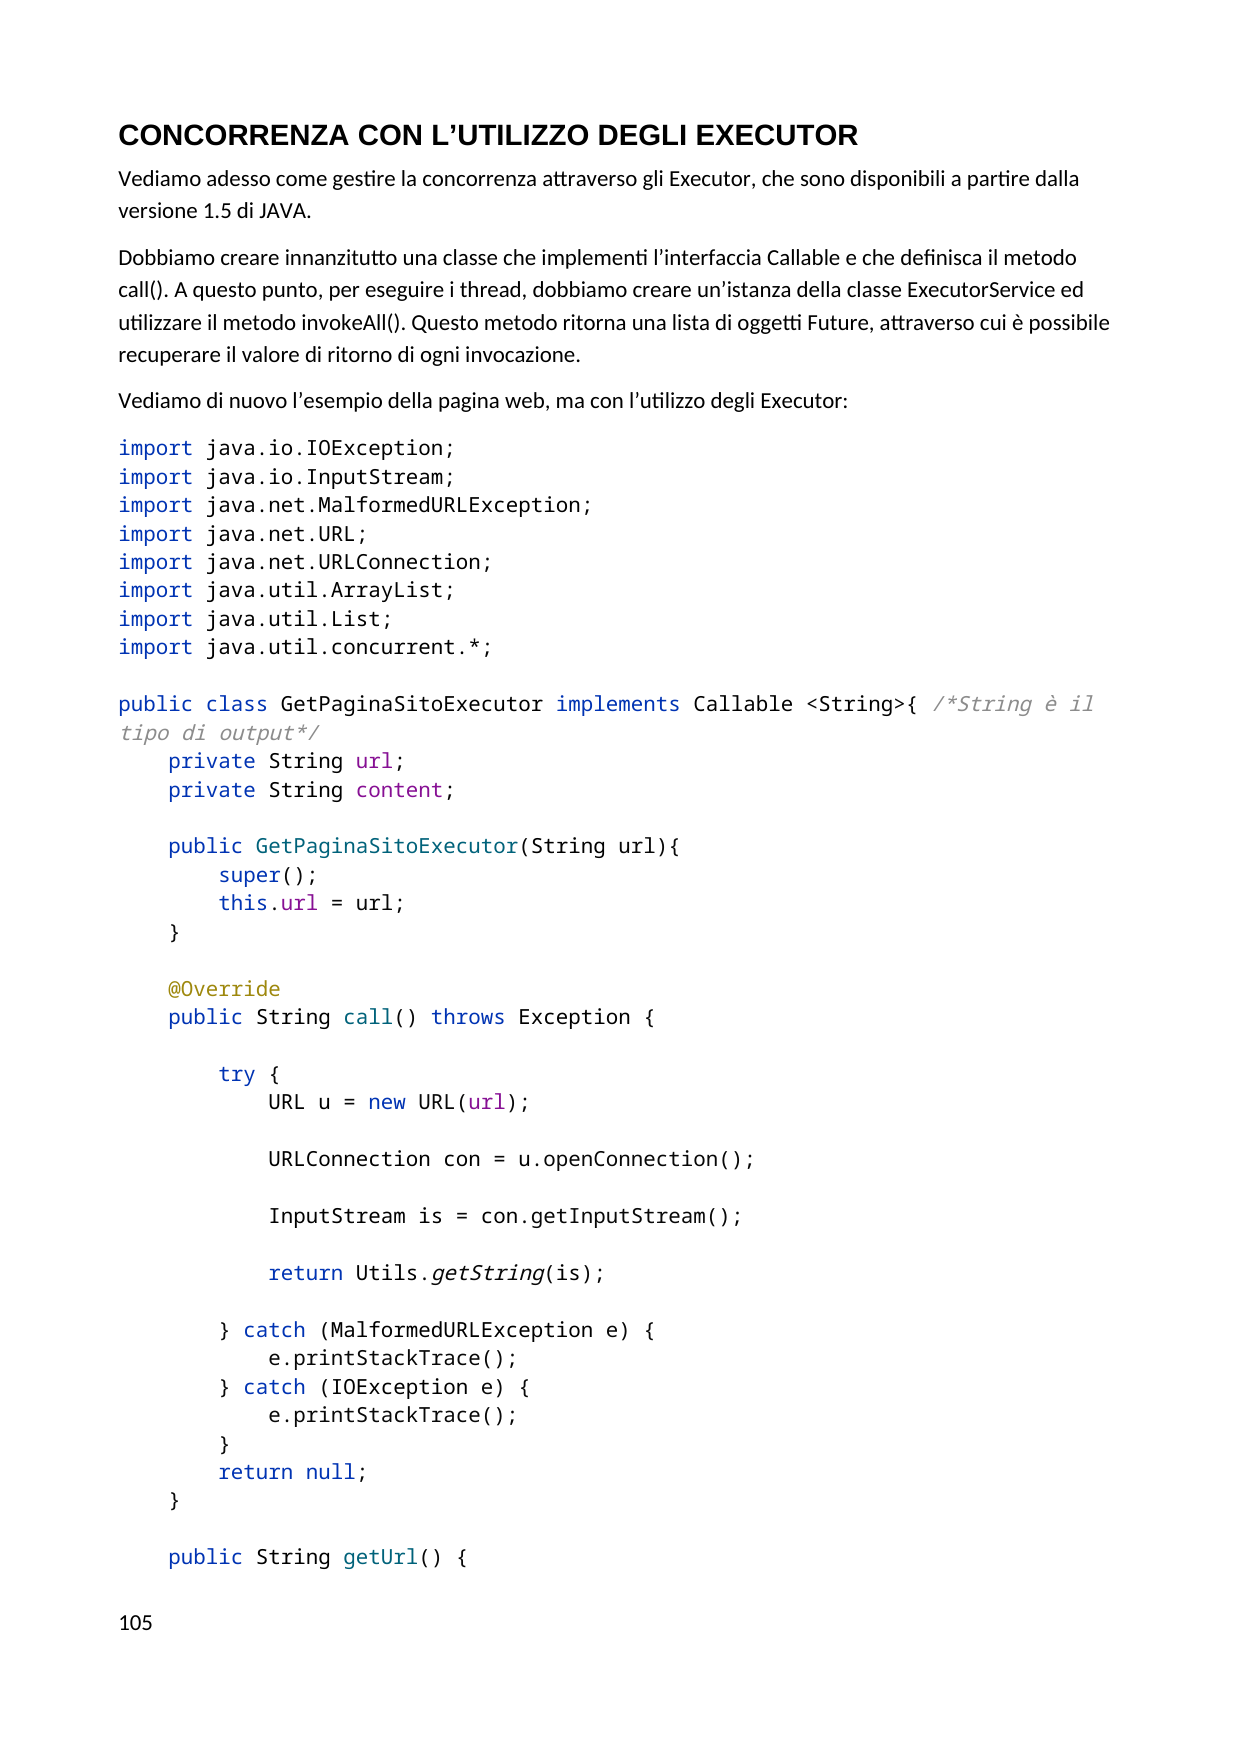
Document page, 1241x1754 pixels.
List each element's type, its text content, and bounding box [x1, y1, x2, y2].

text import java.io.IOException; import java.io.InputStream; import java.net.MalformedURLException; import java.net.URL; import java.net.URLConnection; import java.util.ArrayList; import java.util.List; import java.util.concurrent.*; public class GetPaginaSitoExecutor implements Callable <String>{ /*String è il tipo di output*/ private String url; private String content; public GetPaginaSitoExecutor(String url){ super(); this.url = url; } @Override public String call() throws Exception { try { URL u = new URL(url); URLConnection con = u.openConnection(); InputStream is = con.getInputStream(); return Utils.getString(is); } catch (MalformedURLException e) { e.printStackTrace(); } catch (IOException e) { e.printStackTrace(); } return null; } public String getUrl() { [118, 433, 1122, 1571]
subtitle CONCORRENZA CON L’UTILIZZO DEGLI EXECUTOR [118, 118, 1122, 152]
text Dobbiamo creare innanzitutto una classe che implementi l’interfaccia Callable e che definisca il metodo call(). A questo punto, per eseguire i thread, dobbiamo creare un’istanza della classe ExecutorService ed utilizzare il metodo invokeAll(). Questo metodo ritorna una lista di oggetti Future, attraverso cui è possibile recuperare il valore di ritorno di ogni invocazione. [118, 243, 1122, 368]
text Vediamo adesso come gestire la concorrenza attraverso gli Executor, che sono disponibili a partire dalla versione 1.5 di JAVA. [118, 164, 1122, 224]
text Vediamo di nuovo l’esempio della pagina web, ma con l’utilizzo degli Executor: [118, 387, 1122, 415]
